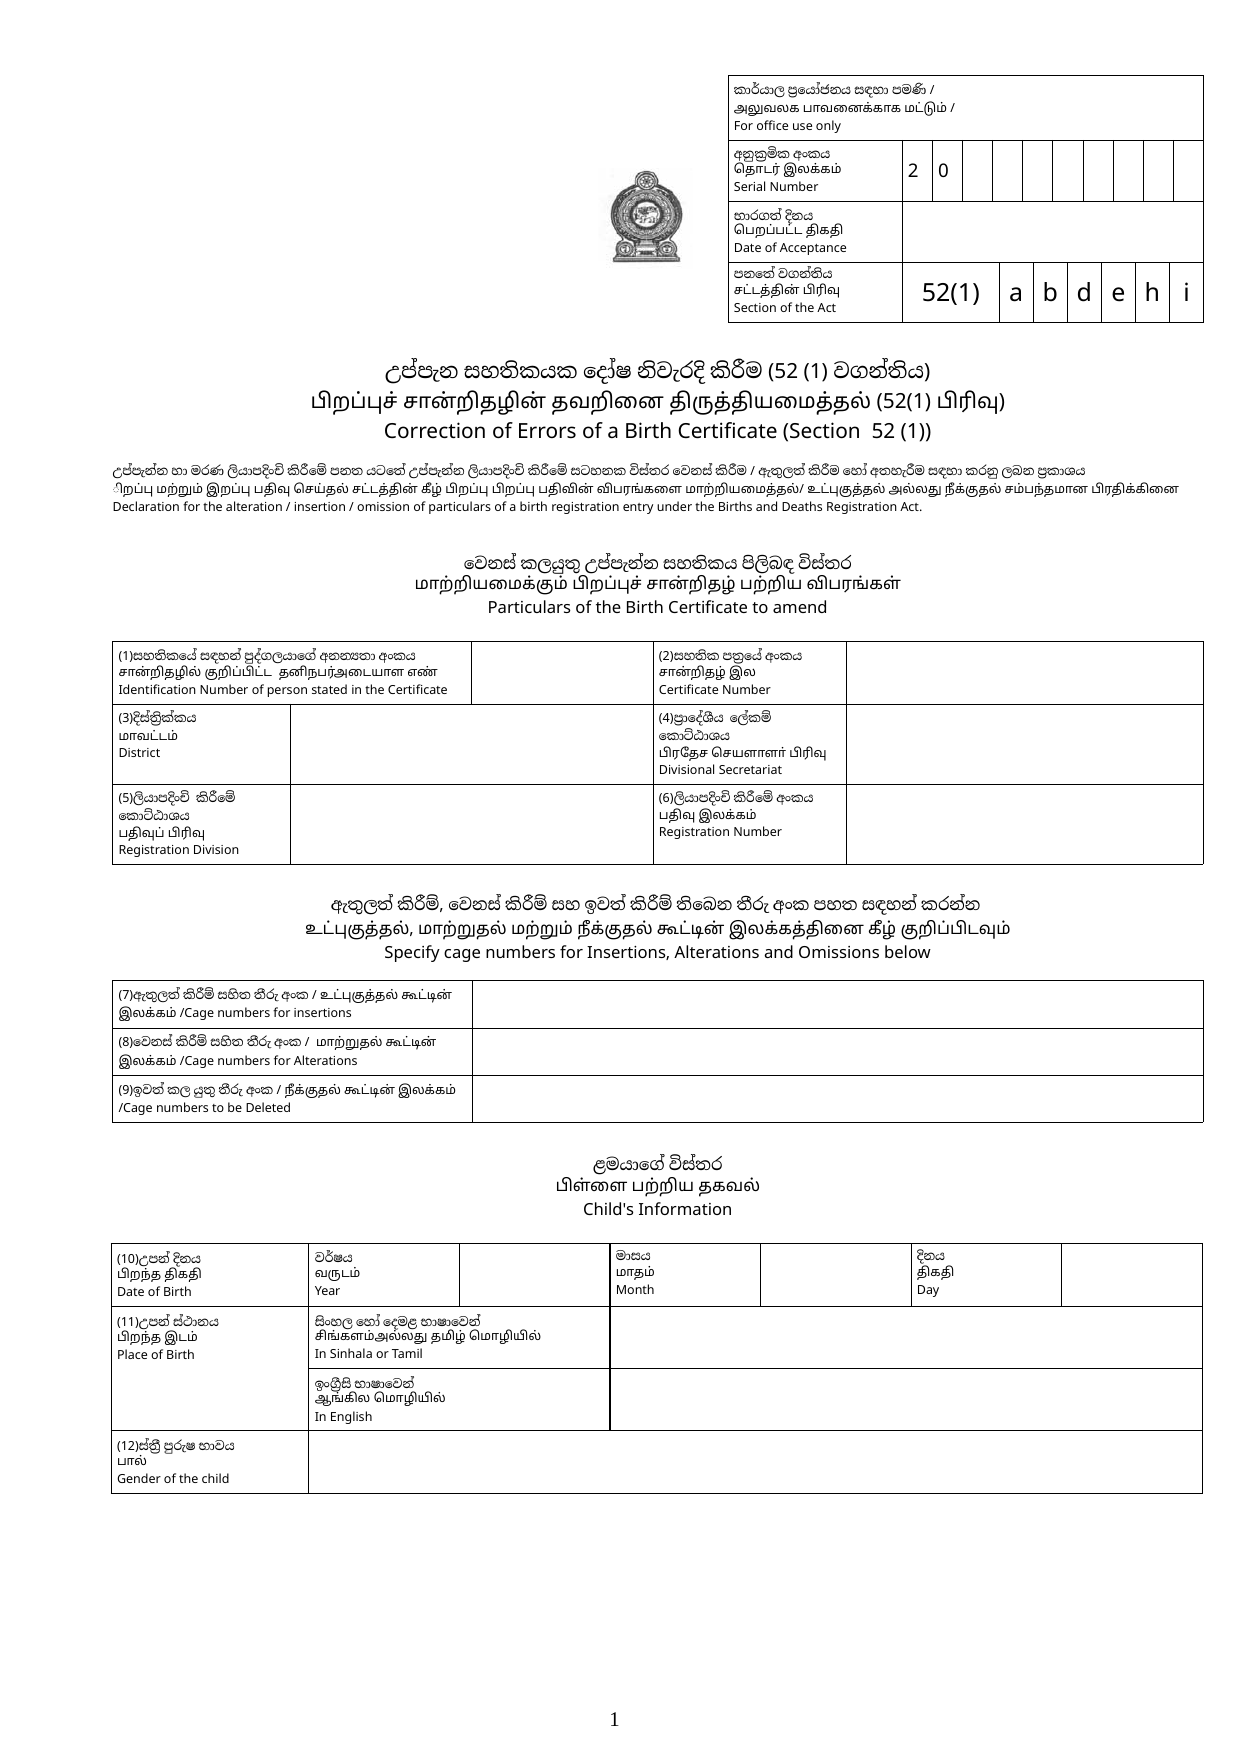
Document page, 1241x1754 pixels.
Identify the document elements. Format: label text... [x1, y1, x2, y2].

table_cell [473, 1076, 1203, 1122]
table_cell [331, 140, 728, 201]
table_cell භාරගත් දිනය பெறப்பட்ட திகதி Date of Acceptance [729, 202, 902, 262]
table_header [472, 642, 653, 703]
text වෙනස් කලයුතු උප්පැන්න සහතිකය පිලිබඳ විස්තර [112, 555, 1203, 575]
table_header (1)සහතිකයේ සඳහන් පුද්ගලයාගේ අනන්‍යතා අංකය சான்றிதழில் குறிப்பிட்ட தனிநபர்அடையாள எண் Identification Number of person stated in the Certificate [113, 642, 471, 703]
table_cell [903, 202, 1203, 262]
table_cell සිංහල හෝ දෙමළ භාෂාවෙන් சிங்களம்அல்லது தமிழ் மொழியில் In Sinhala or Tamil [309, 1307, 609, 1368]
table_cell i [1170, 263, 1203, 322]
text Particulars of the Birth Certificate to amend [112, 596, 1203, 619]
table_header මාසය மாதம் Month [611, 1244, 760, 1306]
table_cell [1084, 141, 1113, 201]
text Child's Information [112, 1197, 1203, 1220]
table_cell (11)උපන් ස්ථානය பிறந்த இடம் Place of Birth [112, 1307, 308, 1430]
table_cell b [1034, 263, 1067, 322]
text උප්පැන්න හා මරණ ලියාපදිංචි කිරීමේ පනත යටතේ උප්පැන්න ලියාපදිංචි කිරීමේ සටහනක විස්තර වෙනස් කිරීම / ඇතුලත් කිරීම හෝ අතහැරීම සඳහා කරනු ලබන ප්‍රකාශය [112, 462, 1203, 480]
table_cell (8)වෙනස් කිරීම් සහිත තීරු අංක / மாற்றுதல் கூட்டின் இலக்கம் /Cage numbers for Alterations [113, 1029, 472, 1075]
table_cell [847, 785, 1203, 863]
table_cell (3)දිස්ත්‍රික්කය மாவட்டம் District [113, 705, 290, 783]
table_header [847, 642, 1203, 703]
table_cell [1174, 141, 1203, 201]
table_cell [1144, 141, 1173, 201]
table_cell [993, 141, 1022, 201]
table_cell අනුක්‍රමික අංකය தொடர் இலக்கம் Serial Number [729, 141, 902, 201]
text උප්පැන සහතිකයක දෝෂ නිවැරදි කිරීම (52 (1) වගන්තිය) [112, 356, 1203, 386]
text பிள்ளை பற்றிய தகவல் [112, 1177, 1203, 1197]
table_cell a [1000, 263, 1033, 322]
table_header කාර්යාල ප්‍රයෝජනය සඳහා පමණි / அலுவலக பாவனைக்காக மட்டும் / For office use only [729, 76, 1203, 140]
table_cell [309, 1431, 1202, 1493]
table_header (10)උපන් දිනය பிறந்த திகதி Date of Birth [112, 1244, 308, 1306]
text Correction of Errors of a Birth Certificate (Section 52 (1)) [112, 416, 1203, 445]
table_header දිනය திகதி Day [912, 1244, 1061, 1306]
table_header (7)ඇතුලත් කිරීම් සහිත තීරු අංක / உட்புகுத்தல் கூட்டின் இலக்கம் /Cage numbers for insertions [113, 981, 472, 1028]
table_cell (4)ප්‍රාදේශීය ලේකම් කොට්ඨාශය பிரதேச செயளாளா் பிரிவு Divisional Secretariat [654, 705, 846, 783]
table_cell ඉංග්‍රීසි භාෂාවෙන් ஆங்கில மொழியில் In English [309, 1369, 609, 1430]
table_cell [611, 1369, 1202, 1430]
table_cell [331, 201, 728, 322]
table_header (2)සහතික පත්‍රයේ අංකය சான்றிதழ் இல Certificate Number [654, 642, 846, 703]
table_cell 0 [933, 141, 962, 201]
table_header [473, 981, 1203, 1028]
text பிறப்புச் சான்றிதழின் தவறினை திருத்தியமைத்தல் (52(1) பிரிவு) [112, 386, 1203, 416]
table_cell (6)ලියාපදිංචි කිරීමේ අංකය பதிவு இலக்கம் Registration Number [654, 785, 846, 863]
table_cell [847, 705, 1203, 783]
table_header [761, 1244, 911, 1306]
picture [598, 168, 693, 269]
table_header [1062, 1244, 1202, 1306]
text ிறப்பு மற்றும் இறப்பு பதிவு செய்தல் சட்டத்தின் கீழ் பிறப்பு பிறப்பு பதிவின் விபரங்களை மாற்றியமைத்தல்/ உட்புகுத்தல் அல்லது நீக்குதல் சம்பந்தமான பிரதிக்கினை [112, 480, 1203, 498]
text ළම‌යාගේ විස්තර [112, 1156, 1203, 1177]
table_cell d [1068, 263, 1101, 322]
table_cell (12)ස්ත්‍රී පුරුෂ භාවය பால் Gender of the child [112, 1431, 308, 1493]
table_header [331, 75, 728, 140]
table_cell [1114, 141, 1143, 201]
table_cell e [1102, 263, 1135, 322]
table_cell (5)ලියාපදිංචි කිරීමේ කොට්ඨාශය பதிவுப் பிரிவு Registration Division [113, 785, 290, 863]
text Specify cage numbers for Insertions, Alterations and Omissions below [112, 940, 1203, 963]
table_cell 2 [903, 141, 932, 201]
table_cell [1053, 141, 1083, 201]
text Declaration for the alteration / insertion / omission of particulars of a birth registration entry under the Births and Deaths Registration Act. [112, 498, 1203, 515]
table_cell h [1136, 263, 1169, 322]
table_cell [291, 785, 653, 863]
table_cell [1023, 141, 1052, 201]
table_cell [611, 1307, 1202, 1368]
table_header වර්ෂය வருடம் Year [309, 1244, 459, 1306]
table_cell 52(1) [903, 263, 999, 322]
table_cell [963, 141, 992, 201]
table_cell (9)ඉවත් කල යුතු තීරු අංක / நீக்குதல் கூட்டின் இலக்கம் /Cage numbers to be Deleted [113, 1076, 472, 1122]
table_cell [291, 705, 653, 783]
text உட்புகுத்தல், மாற்றுதல் மற்றும் நீக்குதல் கூட்டின் இலக்கத்தினை கீழ் குறிப்பிடவும் [112, 916, 1203, 940]
table_cell [473, 1029, 1203, 1075]
table_header [460, 1244, 609, 1306]
table_cell පනතේ වගන්තිය சட்டத்தின் பிரிவு Section of the Act [729, 263, 902, 322]
text ඇතුලත් කිරීම්, වෙනස් කිරීම් සහ ඉවත් කිරීම් තිබෙන තීරු අංක පහත සඳහන් කරන්න [112, 892, 1203, 916]
text மாற்றியமைக்கும் பிறப்புச் சான்றிதழ் பற்றிய விபரங்கள் [112, 575, 1203, 596]
